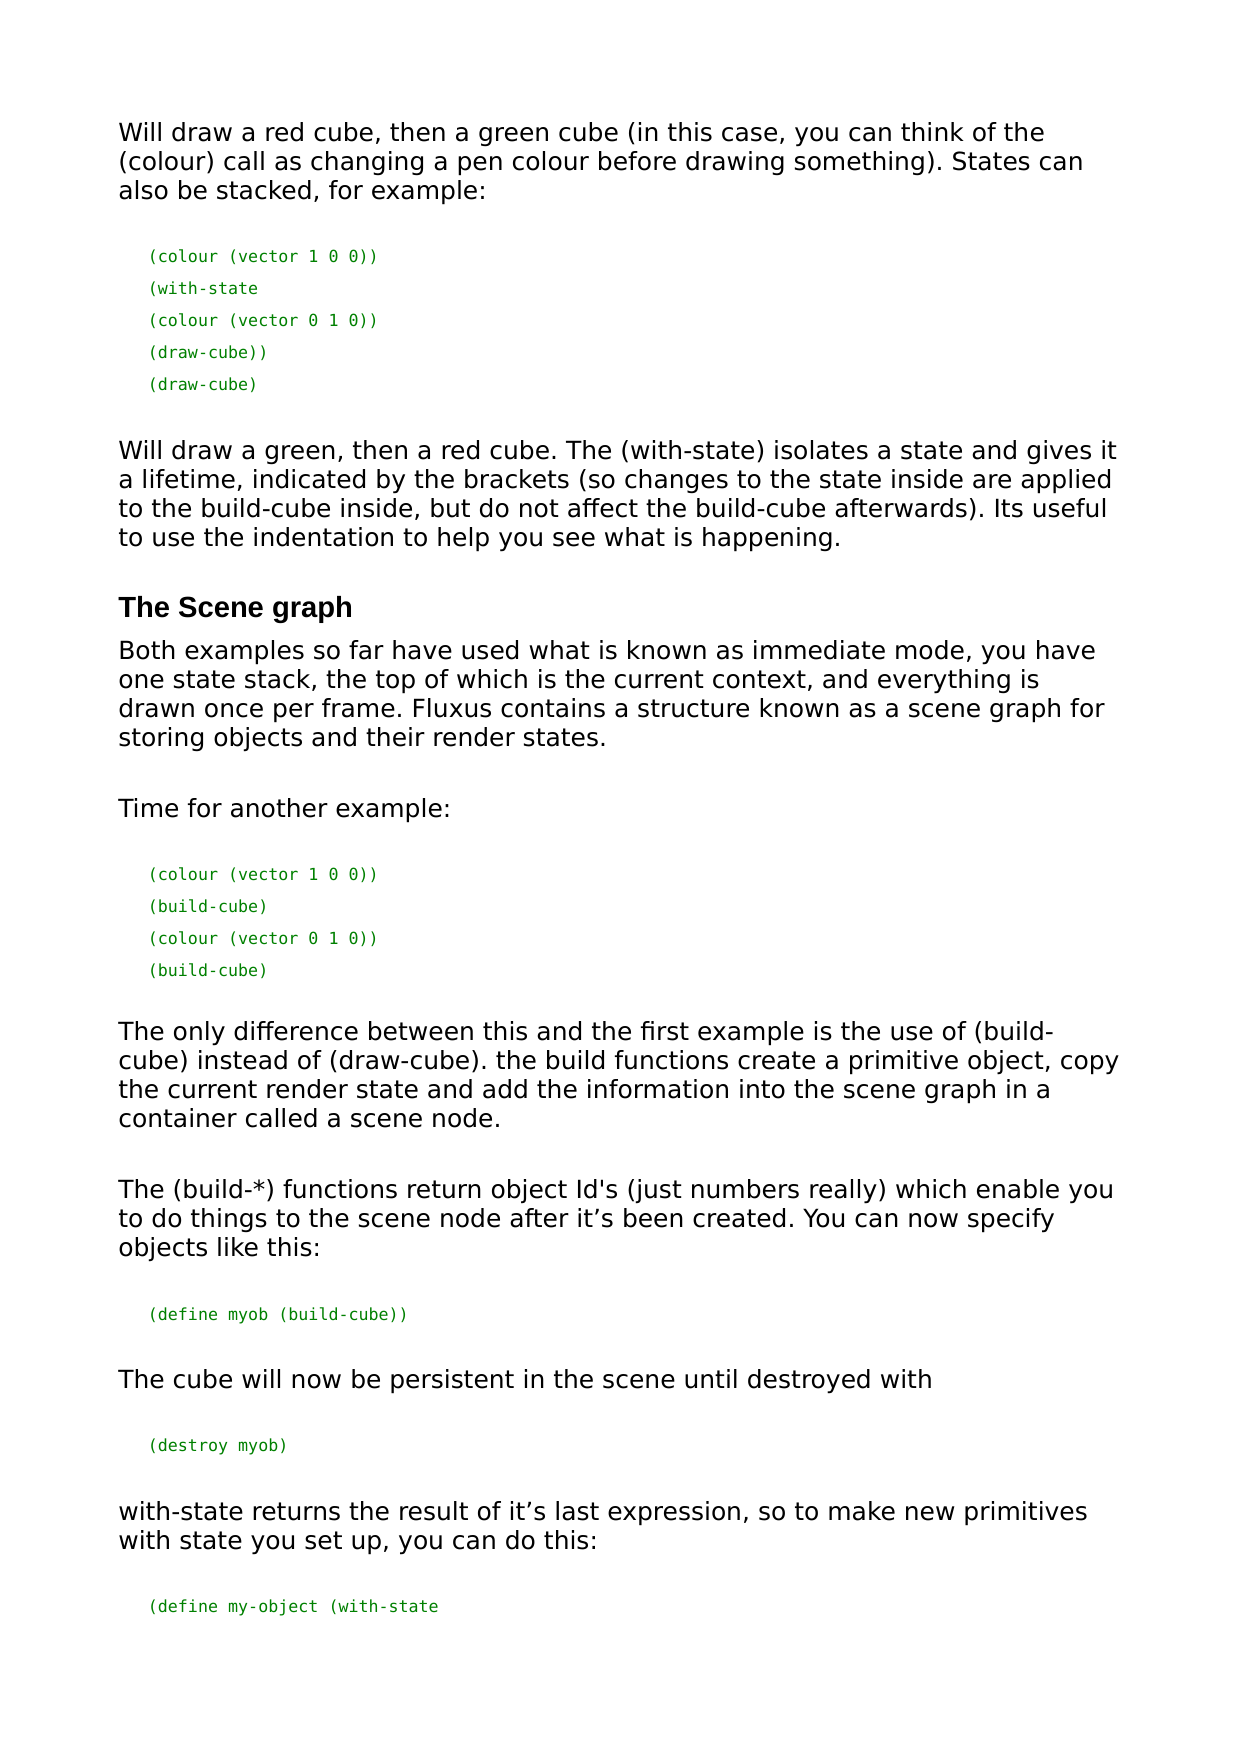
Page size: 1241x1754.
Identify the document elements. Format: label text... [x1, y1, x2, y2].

text Time for another example: [118, 794, 1122, 823]
text (colour (vector 0 1 0)) [148, 311, 1122, 330]
text Both examples so far have used what is known as immediate mode, you have one state stack, the top of which is the current context, and everything is drawn once per frame. Fluxus contains a structure known as a scene graph for storing objects and their render states. [118, 636, 1122, 753]
text The (build-*) functions return object Id's (just numbers really) which enable you to do things to the scene node after it’s been created. You can now specify objects like this: [118, 1175, 1122, 1263]
text The cube will now be persistent in the scene until destroyed with [118, 1366, 1122, 1395]
text (define my-object (with-state [148, 1597, 1122, 1617]
text (draw-cube) [148, 375, 1122, 394]
text (colour (vector 1 0 0)) [148, 247, 1122, 267]
text Will draw a green, then a red cube. The (with-state) isolates a state and gives it a lifetime, indicated by the brackets (so changes to the state inside are applied to the build-cube inside, but do not affect the build-cube afterwards). Its useful to use the indentation to help you see what is happening. [118, 436, 1122, 552]
text with-state returns the result of it’s last expression, so to make new primitives with state you set up, you can do this: [118, 1497, 1122, 1556]
text (destroy myob) [148, 1436, 1122, 1456]
text Will draw a red cube, then a green cube (in this case, you can think of the (colour) call as changing a pen colour before drawing something). States can also be stacked, for example: [118, 118, 1122, 206]
text (colour (vector 0 1 0)) [148, 929, 1122, 948]
text (draw-cube)) [148, 343, 1122, 362]
text (build-cube) [148, 961, 1122, 980]
subtitle The Scene graph [118, 590, 1122, 623]
text (build-cube) [148, 897, 1122, 916]
text (define myob (build-cube)) [148, 1304, 1122, 1324]
text (colour (vector 1 0 0)) [148, 865, 1122, 884]
text (with-state [148, 279, 1122, 298]
text The only difference between this and the first example is the use of (build-cube) instead of (draw-cube). the build functions create a primitive object, copy the current render state and add the information into the scene graph in a container called a scene node. [118, 1017, 1122, 1134]
